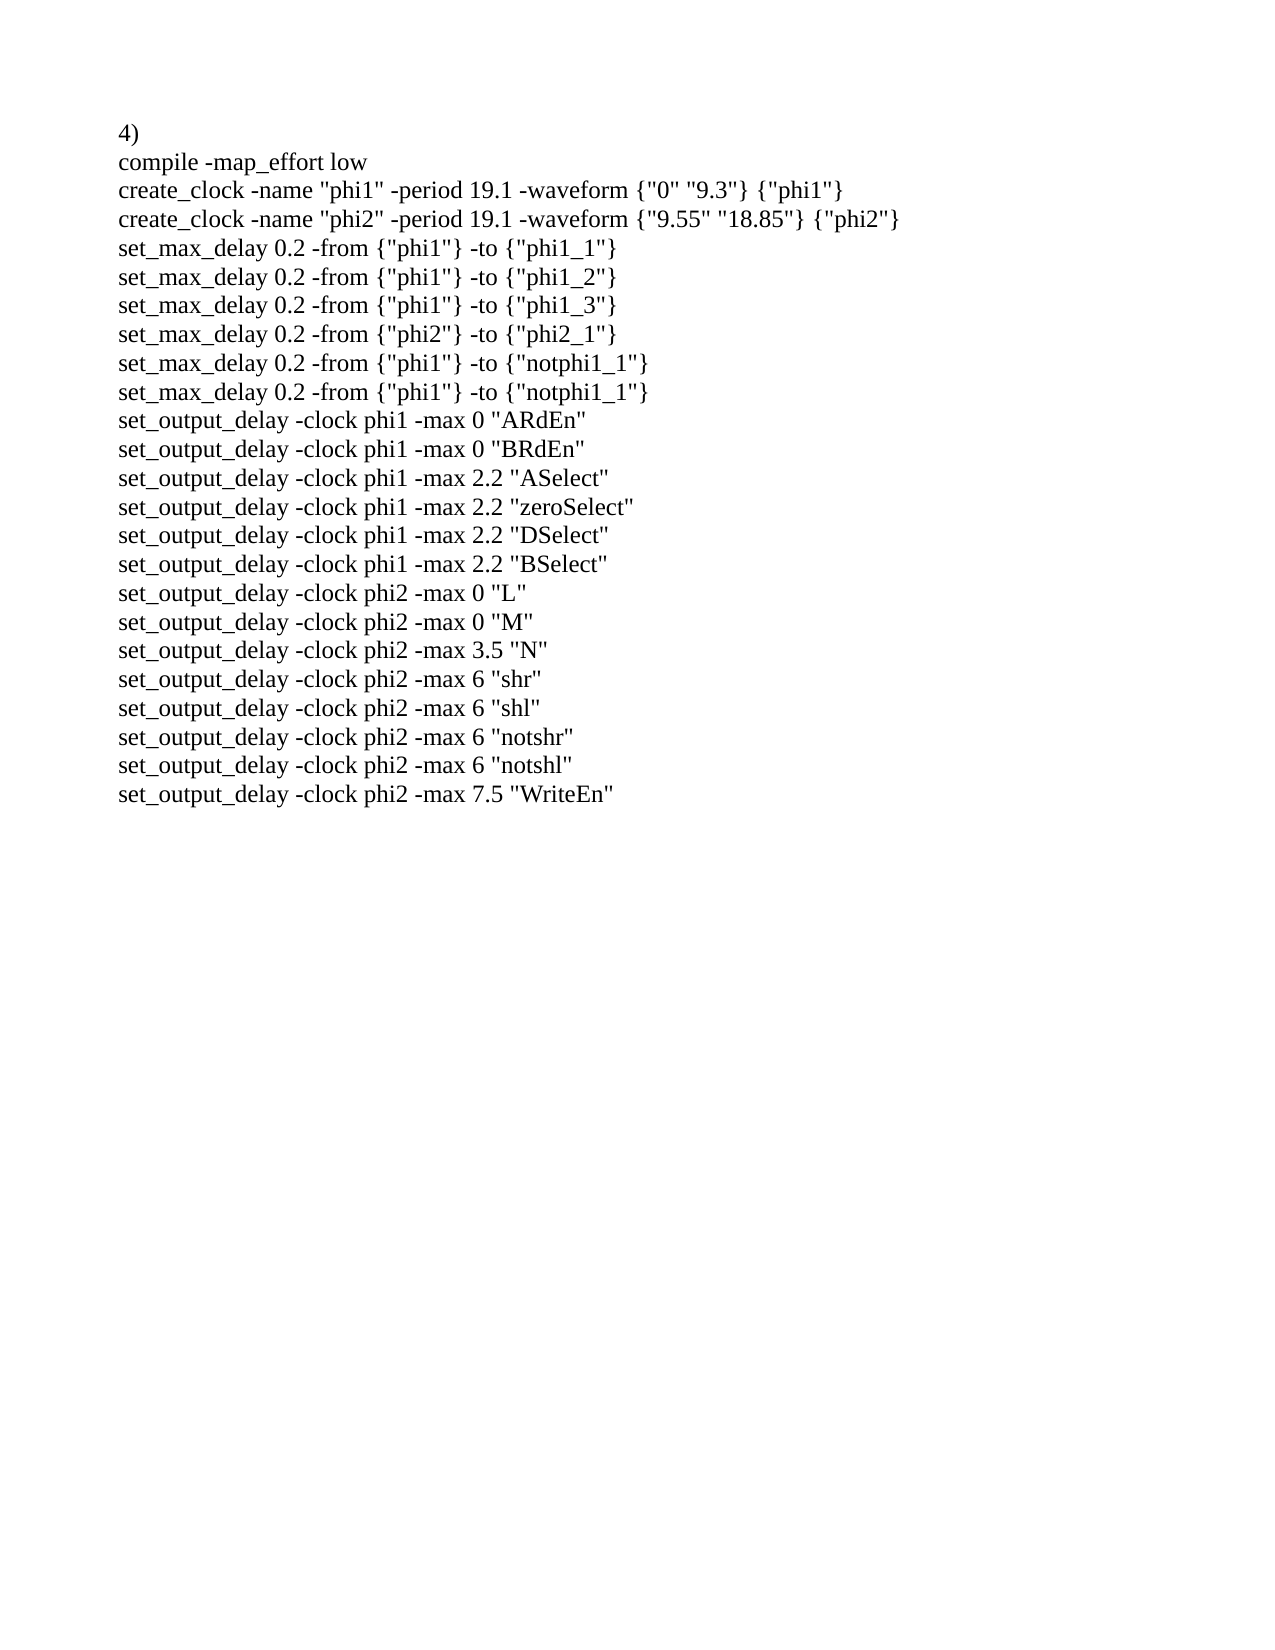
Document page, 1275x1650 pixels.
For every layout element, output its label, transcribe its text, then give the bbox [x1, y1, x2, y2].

text set_output_delay -clock phi1 -max 2.2 "ASelect" [118, 463, 1157, 492]
text set_output_delay -clock phi2 -max 6 "notshl" [118, 751, 1157, 779]
text set_output_delay -clock phi1 -max 0 "ARdEn" [118, 406, 1157, 434]
text set_output_delay -clock phi2 -max 6 "notshr" [118, 722, 1157, 751]
text create_clock -name "phi2" -period 19.1 -waveform {"9.55" "18.85"} {"phi2"} [118, 204, 1157, 233]
text set_output_delay -clock phi2 -max 7.5 "WriteEn" [118, 779, 1157, 808]
text set_max_delay 0.2 -from {"phi1"} -to {"phi1_2"} [118, 262, 1157, 291]
text set_output_delay -clock phi2 -max 6 "shr" [118, 664, 1157, 693]
text compile -map_effort low [118, 147, 1157, 176]
text set_output_delay -clock phi2 -max 3.5 "N" [118, 636, 1157, 664]
text set_output_delay -clock phi1 -max 0 "BRdEn" [118, 434, 1157, 463]
text set_max_delay 0.2 -from {"phi1"} -to {"notphi1_1"} [118, 348, 1157, 377]
text 4) [118, 118, 1157, 147]
text set_max_delay 0.2 -from {"phi1"} -to {"notphi1_1"} [118, 377, 1157, 406]
text create_clock -name "phi1" -period 19.1 -waveform {"0" "9.3"} {"phi1"} [118, 176, 1157, 204]
text set_output_delay -clock phi1 -max 2.2 "zeroSelect" [118, 492, 1157, 521]
text set_output_delay -clock phi2 -max 0 "M" [118, 607, 1157, 636]
text set_max_delay 0.2 -from {"phi2"} -to {"phi2_1"} [118, 319, 1157, 348]
text set_output_delay -clock phi1 -max 2.2 "BSelect" [118, 549, 1157, 578]
text set_output_delay -clock phi1 -max 2.2 "DSelect" [118, 521, 1157, 549]
text set_max_delay 0.2 -from {"phi1"} -to {"phi1_1"} [118, 233, 1157, 262]
text set_output_delay -clock phi2 -max 0 "L" [118, 578, 1157, 607]
text set_max_delay 0.2 -from {"phi1"} -to {"phi1_3"} [118, 291, 1157, 319]
text set_output_delay -clock phi2 -max 6 "shl" [118, 693, 1157, 722]
